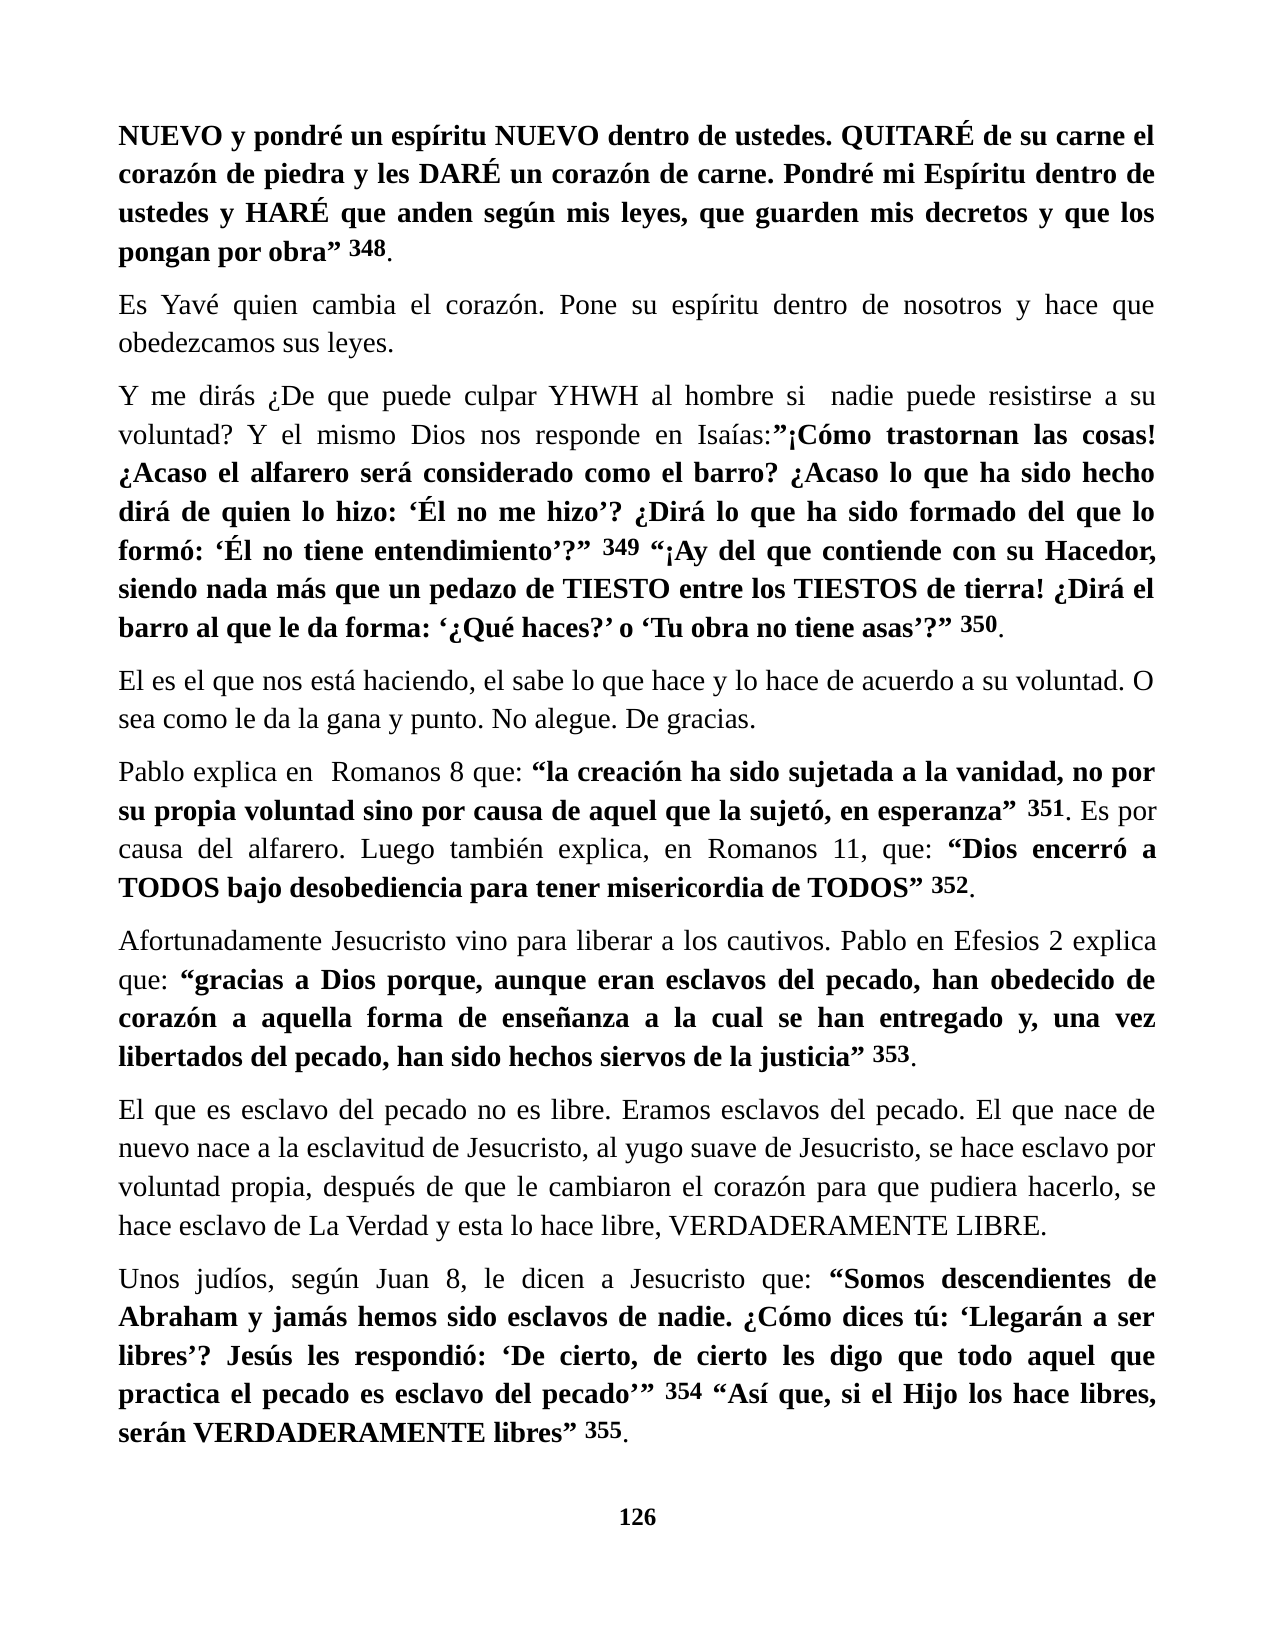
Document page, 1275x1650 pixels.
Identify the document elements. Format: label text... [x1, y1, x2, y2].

text Y me dirás ¿De que puede culpar YHWH al hombre si nadie puede resistirse a su voluntad? Y el mismo Dios nos responde en Isaías:”¡Cómo trastornan las cosas! ¿Acaso el alfarero será considerado como el barro? ¿Acaso lo que ha sido hecho dirá de quien lo hizo: ‘Él no me hizo’? ¿Dirá lo que ha sido formado del que lo formó: ‘Él no tiene entendimiento’?” “¡Ay del que contiende con su Hacedor, siendo nada más que un pedazo de TIESTO entre los TIESTOS de tierra! ¿Dirá el barro al que le da forma: ‘¿Qué haces?’ o ‘Tu obra no tiene asas’?” . [118, 378, 1157, 643]
text El es el que nos está haciendo, el sabe lo que hace y lo hace de acuerdo a su voluntad. O sea como le da la gana y punto. No alegue. De gracias. [118, 663, 1157, 735]
text Pablo explica en Romanos 8 que: “la creación ha sido sujetada a la vanidad, no por su propia voluntad sino por causa de aquel que la sujetó, en esperanza” . Es por causa del alfarero. Luego también explica, en Romanos 11, que: “Dios encerró a TODOS bajo desobediencia para tener misericordia de TODOS” . [118, 754, 1157, 904]
text Es Yavé quien cambia el corazón. Pone su espíritu dentro de nosotros y hace que obedezcamos sus leyes. [118, 287, 1157, 359]
text NUEVO y pondré un espíritu NUEVO dentro de ustedes. QUITARÉ de su carne el corazón de piedra y les DARÉ un corazón de carne. Pondré mi Espíritu dentro de ustedes y HARÉ que anden según mis leyes, que guarden mis decretos y que los pongan por obra” . [118, 118, 1157, 267]
text Unos judíos, según Juan 8, le dicen a Jesucristo que: “Somos descendientes de Abraham y jamás hemos sido esclavos de nadie. ¿Cómo dices tú: ‘Llegarán a ser libres’? Jesús les respondió: ‘De cierto, de cierto les digo que todo aquel que practica el pecado es esclavo del pecado’” “Así que, si el Hijo los hace libres, serán VERDADERAMENTE libres” . [118, 1261, 1157, 1448]
text Afortunadamente Jesucristo vino para liberar a los cautivos. Pablo en Efesios 2 explica que: “gracias a Dios porque, aunque eran esclavos del pecado, han obedecido de corazón a aquella forma de enseñanza a la cual se han entregado y, una vez libertados del pecado, han sido hechos siervos de la justicia” . [118, 923, 1157, 1072]
text El que es esclavo del pecado no es libre. Eramos esclavos del pecado. El que nace de nuevo nace a la esclavitud de Jesucristo, al yugo suave de Jesucristo, se hace esclavo por voluntad propia, después de que le cambiaron el corazón para que pudiera hacerlo, se hace esclavo de La Verdad y esta lo hace libre, VERDADERAMENTE LIBRE. [118, 1092, 1157, 1241]
